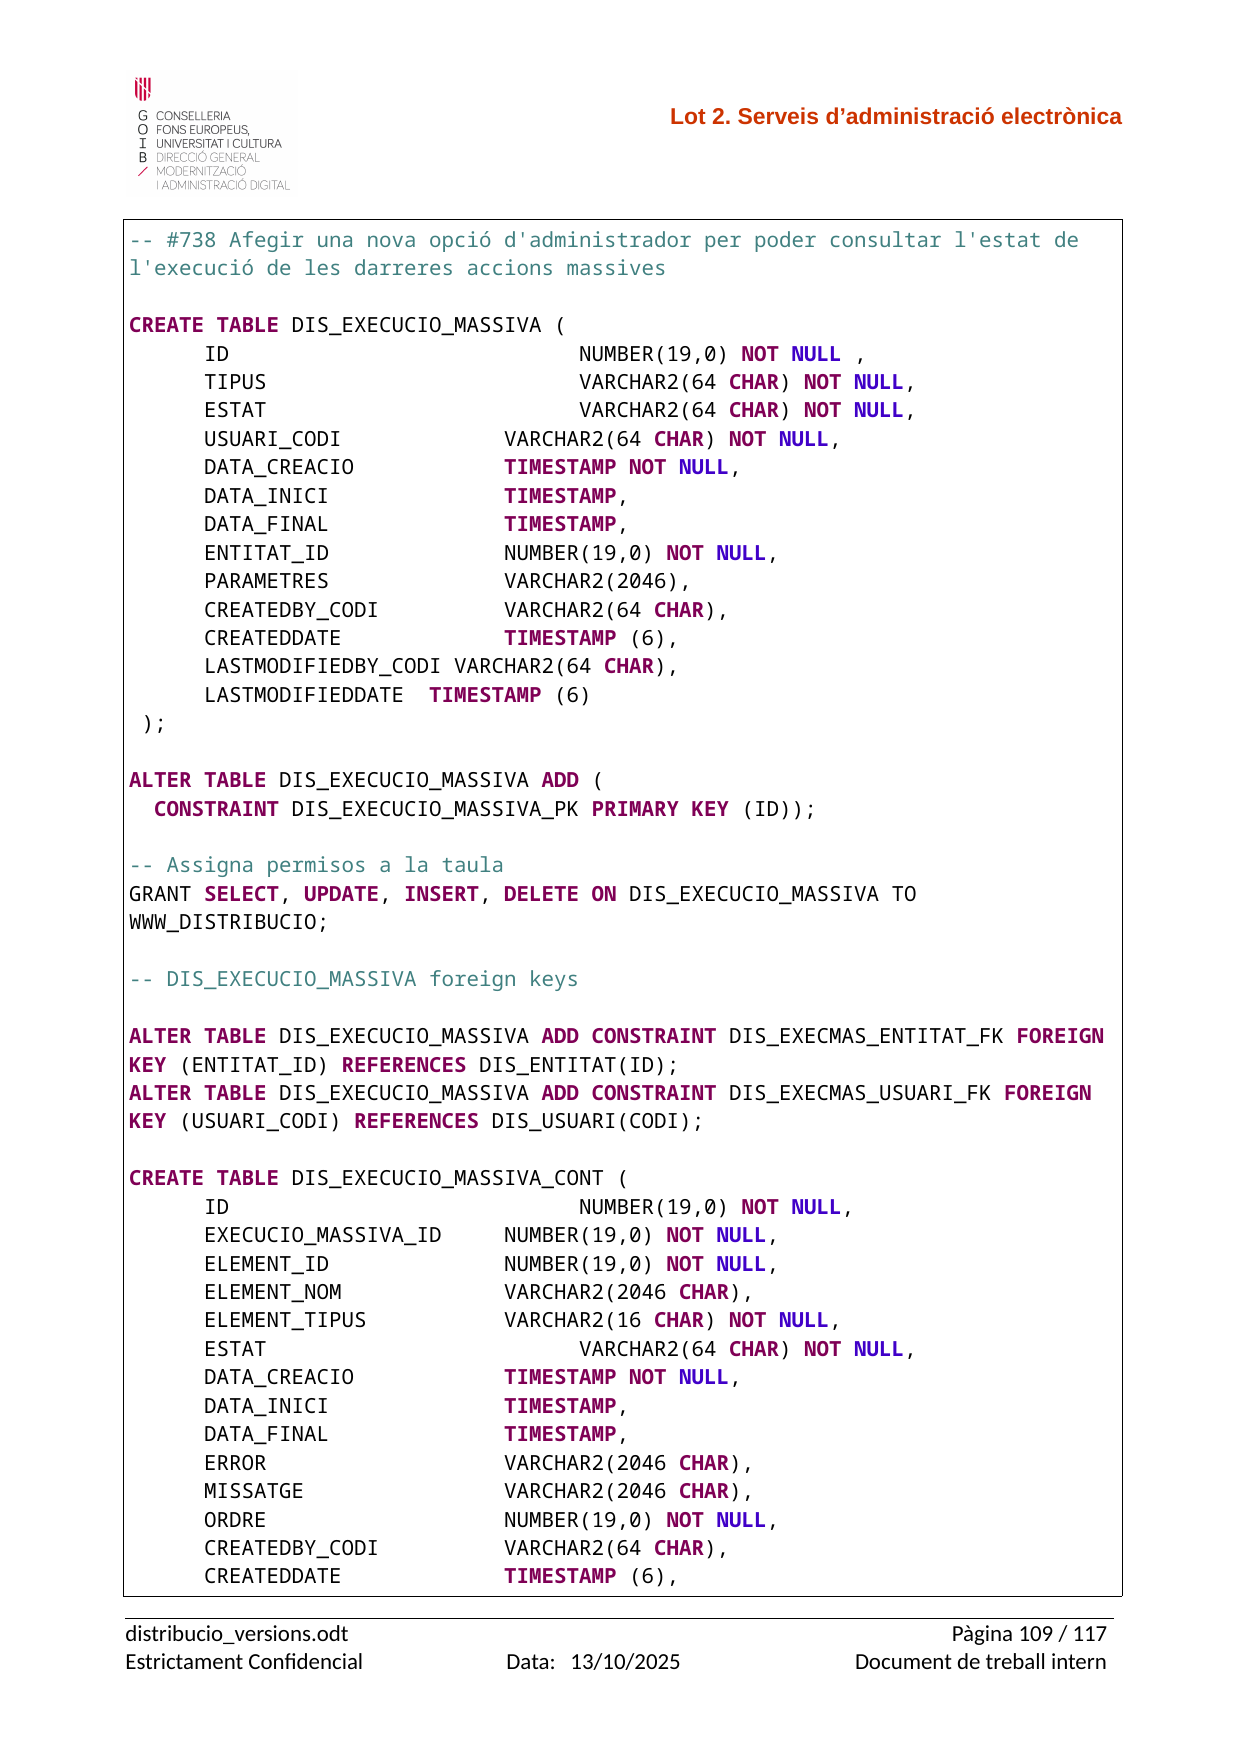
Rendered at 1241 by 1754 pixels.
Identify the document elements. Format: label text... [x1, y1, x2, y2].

table_header -- #738 Afegir una nova opció d'administrador per poder consultar l'estat de l'execució de les darreres accions massives CREATE TABLE DIS_EXECUCIO_MASSIVA ( ID NUMBER(19,0) NOT NULL , TIPUS VARCHAR2(64 CHAR) NOT NULL, ESTAT VARCHAR2(64 CHAR) NOT NULL, USUARI_CODI VARCHAR2(64 CHAR) NOT NULL, DATA_CREACIO TIMESTAMP NOT NULL, DATA_INICI TIMESTAMP, DATA_FINAL TIMESTAMP, ENTITAT_ID NUMBER(19,0) NOT NULL, PARAMETRES VARCHAR2(2046), CREATEDBY_CODI VARCHAR2(64 CHAR), CREATEDDATE TIMESTAMP (6), LASTMODIFIEDBY_CODI VARCHAR2(64 CHAR), LASTMODIFIEDDATE TIMESTAMP (6) ); ALTER TABLE DIS_EXECUCIO_MASSIVA ADD ( CONSTRAINT DIS_EXECUCIO_MASSIVA_PK PRIMARY KEY (ID)); -- Assigna permisos a la taula GRANT SELECT, UPDATE, INSERT, DELETE ON DIS_EXECUCIO_MASSIVA TO WWW_DISTRIBUCIO; -- DIS_EXECUCIO_MASSIVA foreign keys ALTER TABLE DIS_EXECUCIO_MASSIVA ADD CONSTRAINT DIS_EXECMAS_ENTITAT_FK FOREIGN KEY (ENTITAT_ID) REFERENCES DIS_ENTITAT(ID); ALTER TABLE DIS_EXECUCIO_MASSIVA ADD CONSTRAINT DIS_EXECMAS_USUARI_FK FOREIGN KEY (USUARI_CODI) REFERENCES DIS_USUARI(CODI); CREATE TABLE DIS_EXECUCIO_MASSIVA_CONT ( ID NUMBER(19,0) NOT NULL, EXECUCIO_MASSIVA_ID NUMBER(19,0) NOT NULL, ELEMENT_ID NUMBER(19,0) NOT NULL, ELEMENT_NOM VARCHAR2(2046 CHAR), ELEMENT_TIPUS VARCHAR2(16 CHAR) NOT NULL, ESTAT VARCHAR2(64 CHAR) NOT NULL, DATA_CREACIO TIMESTAMP NOT NULL, DATA_INICI TIMESTAMP, DATA_FINAL TIMESTAMP, ERROR VARCHAR2(2046 CHAR), MISSATGE VARCHAR2(2046 CHAR), ORDRE NUMBER(19,0) NOT NULL, CREATEDBY_CODI VARCHAR2(64 CHAR), CREATEDDATE TIMESTAMP (6), [124, 220, 1122, 1596]
picture [126, 70, 299, 197]
